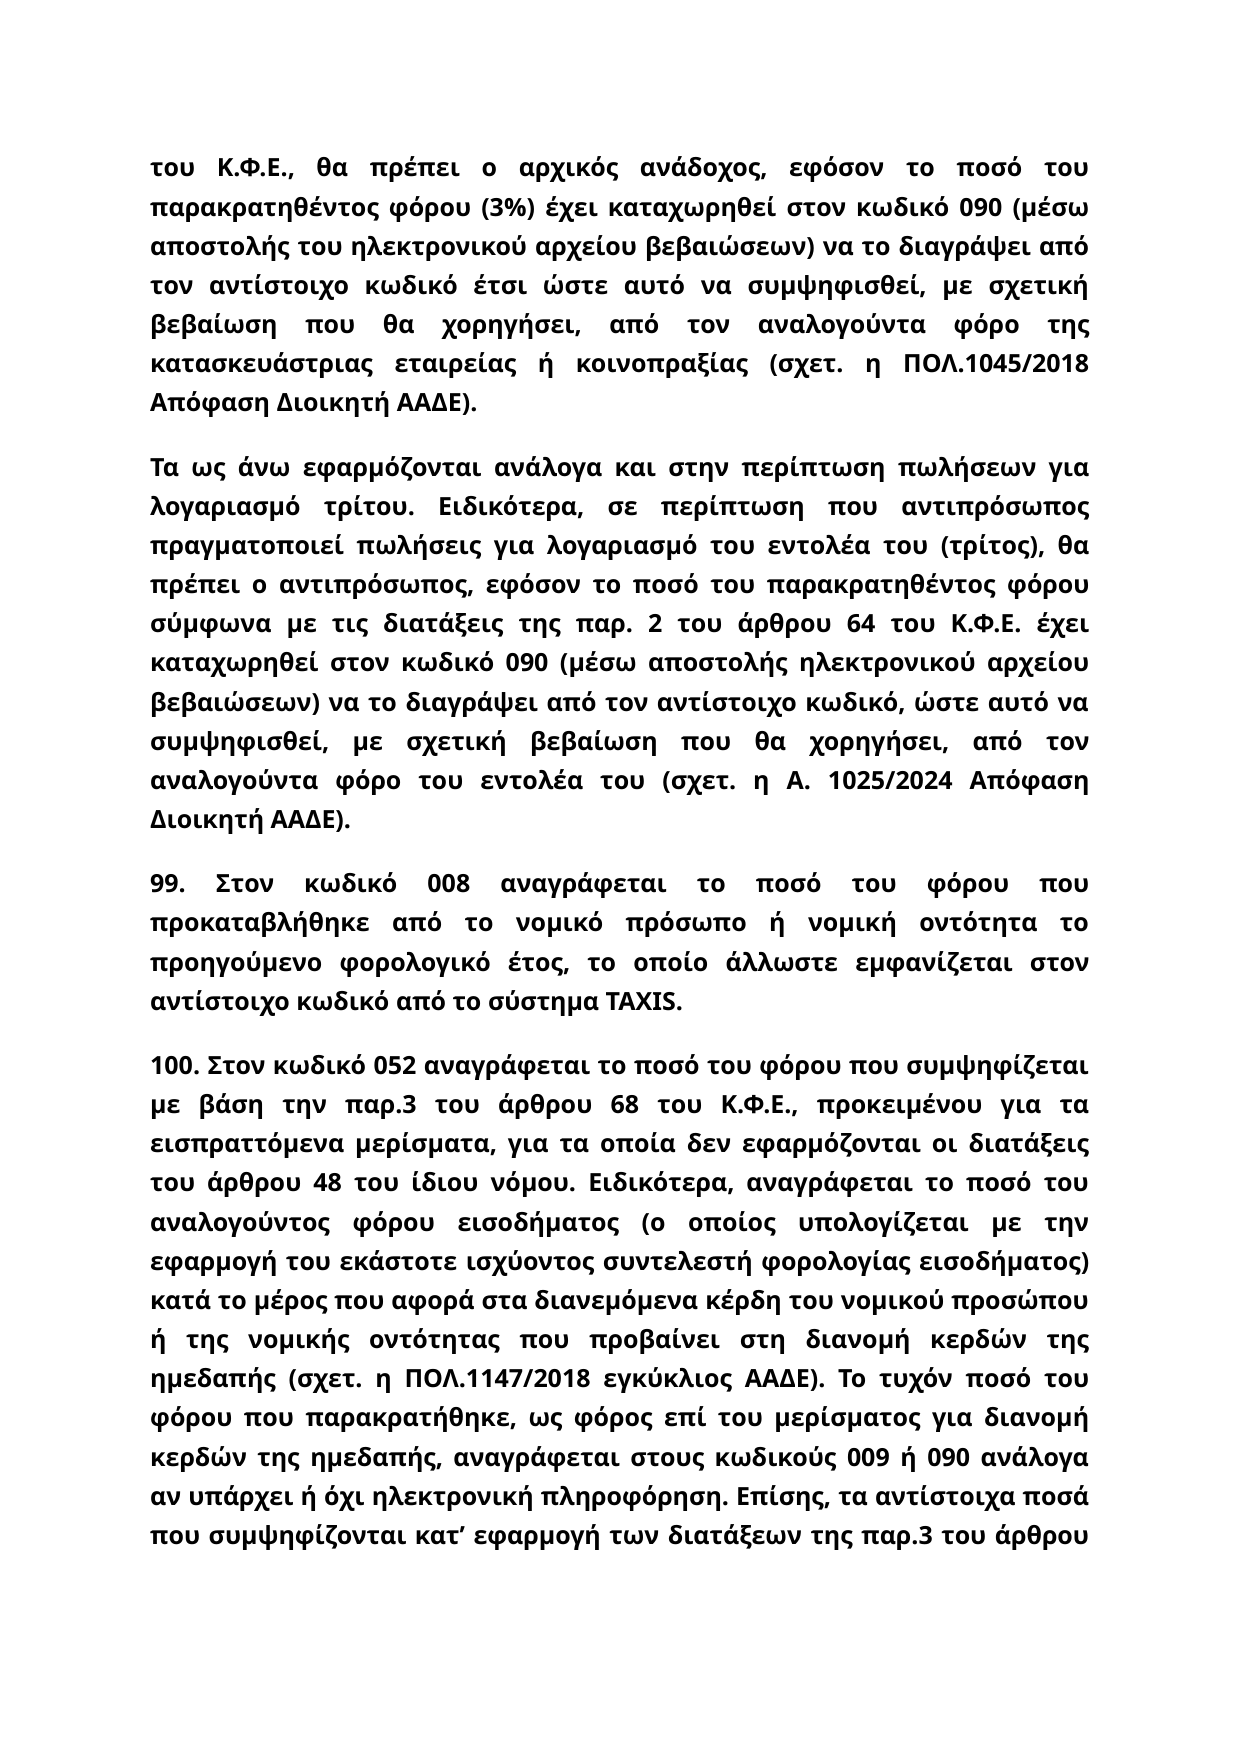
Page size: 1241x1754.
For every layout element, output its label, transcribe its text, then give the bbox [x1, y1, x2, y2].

text 99. Στον κωδικό 008 αναγράφεται το ποσό του φόρου που προκαταβλήθηκε από το νομικό πρόσωπο ή νομική οντότητα το προηγούμενο φορολογικό έτος, το οποίο άλλωστε εμφανίζεται στον αντίστοιχο κωδικό από το σύστημα TAXIS. [150, 866, 1090, 1017]
text Τα ως άνω εφαρμόζονται ανάλογα και στην περίπτωση πωλήσεων για λογαριασμό τρίτου. Ειδικότερα, σε περίπτωση που αντιπρόσωπος πραγματοποιεί πωλήσεις για λογαριασμό του εντολέα του (τρίτος), θα πρέπει ο αντιπρόσωπος, εφόσον το ποσό του παρακρατηθέντος φόρου σύμφωνα με τις διατάξεις της παρ. 2 του άρθρου 64 του Κ.Φ.Ε. έχει καταχωρηθεί στον κωδικό 090 (μέσω αποστολής ηλεκτρονικού αρχείου βεβαιώσεων) να το διαγράψει από τον αντίστοιχο κωδικό, ώστε αυτό να συμψηφισθεί, με σχετική βεβαίωση που θα χορηγήσει, από τον αναλογούντα φόρο του εντολέα του (σχετ. η Α. 1025/2024 Απόφαση Διοικητή ΑΑΔΕ). [150, 449, 1090, 836]
text 100. Στον κωδικό 052 αναγράφεται το ποσό του φόρου που συμψηφίζεται με βάση την παρ.3 του άρθρου 68 του Κ.Φ.Ε., προκειμένου για τα εισπραττόμενα μερίσματα, για τα οποία δεν εφαρμόζονται οι διατάξεις του άρθρου 48 του ίδιου νόμου. Ειδικότερα, αναγράφεται το ποσό του αναλογούντος φόρου εισοδήματος (ο οποίος υπολογίζεται με την εφαρμογή του εκάστοτε ισχύοντος συντελεστή φορολογίας εισοδήματος) κατά το μέρος που αφορά στα διανεμόμενα κέρδη του νομικού προσώπου ή της νομικής οντότητας που προβαίνει στη διανομή κερδών της ημεδαπής (σχετ. η ΠΟΛ.1147/2018 εγκύκλιος ΑΑΔΕ). Το τυχόν ποσό του φόρου που παρακρατήθηκε, ως φόρος επί του μερίσματος για διανομή κερδών της ημεδαπής, αναγράφεται στους κωδικούς 009 ή 090 ανάλογα αν υπάρχει ή όχι ηλεκτρονική πληροφόρηση. Επίσης, τα αντίστοιχα ποσά που συμψηφίζονται κατ’ εφαρμογή των διατάξεων της παρ.3 του άρθρου [150, 1047, 1090, 1552]
text του Κ.Φ.Ε., θα πρέπει ο αρχικός ανάδοχος, εφόσον το ποσό του παρακρατηθέντος φόρου (3%) έχει καταχωρηθεί στον κωδικό 090 (μέσω αποστολής του ηλεκτρονικού αρχείου βεβαιώσεων) να το διαγράψει από τον αντίστοιχο κωδικό έτσι ώστε αυτό να συμψηφισθεί, με σχετική βεβαίωση που θα χορηγήσει, από τον αναλογούντα φόρο της κατασκευάστριας εταιρείας ή κοινοπραξίας (σχετ. η ΠΟΛ.1045/2018 Απόφαση Διοικητή ΑΑΔΕ). [150, 150, 1090, 419]
